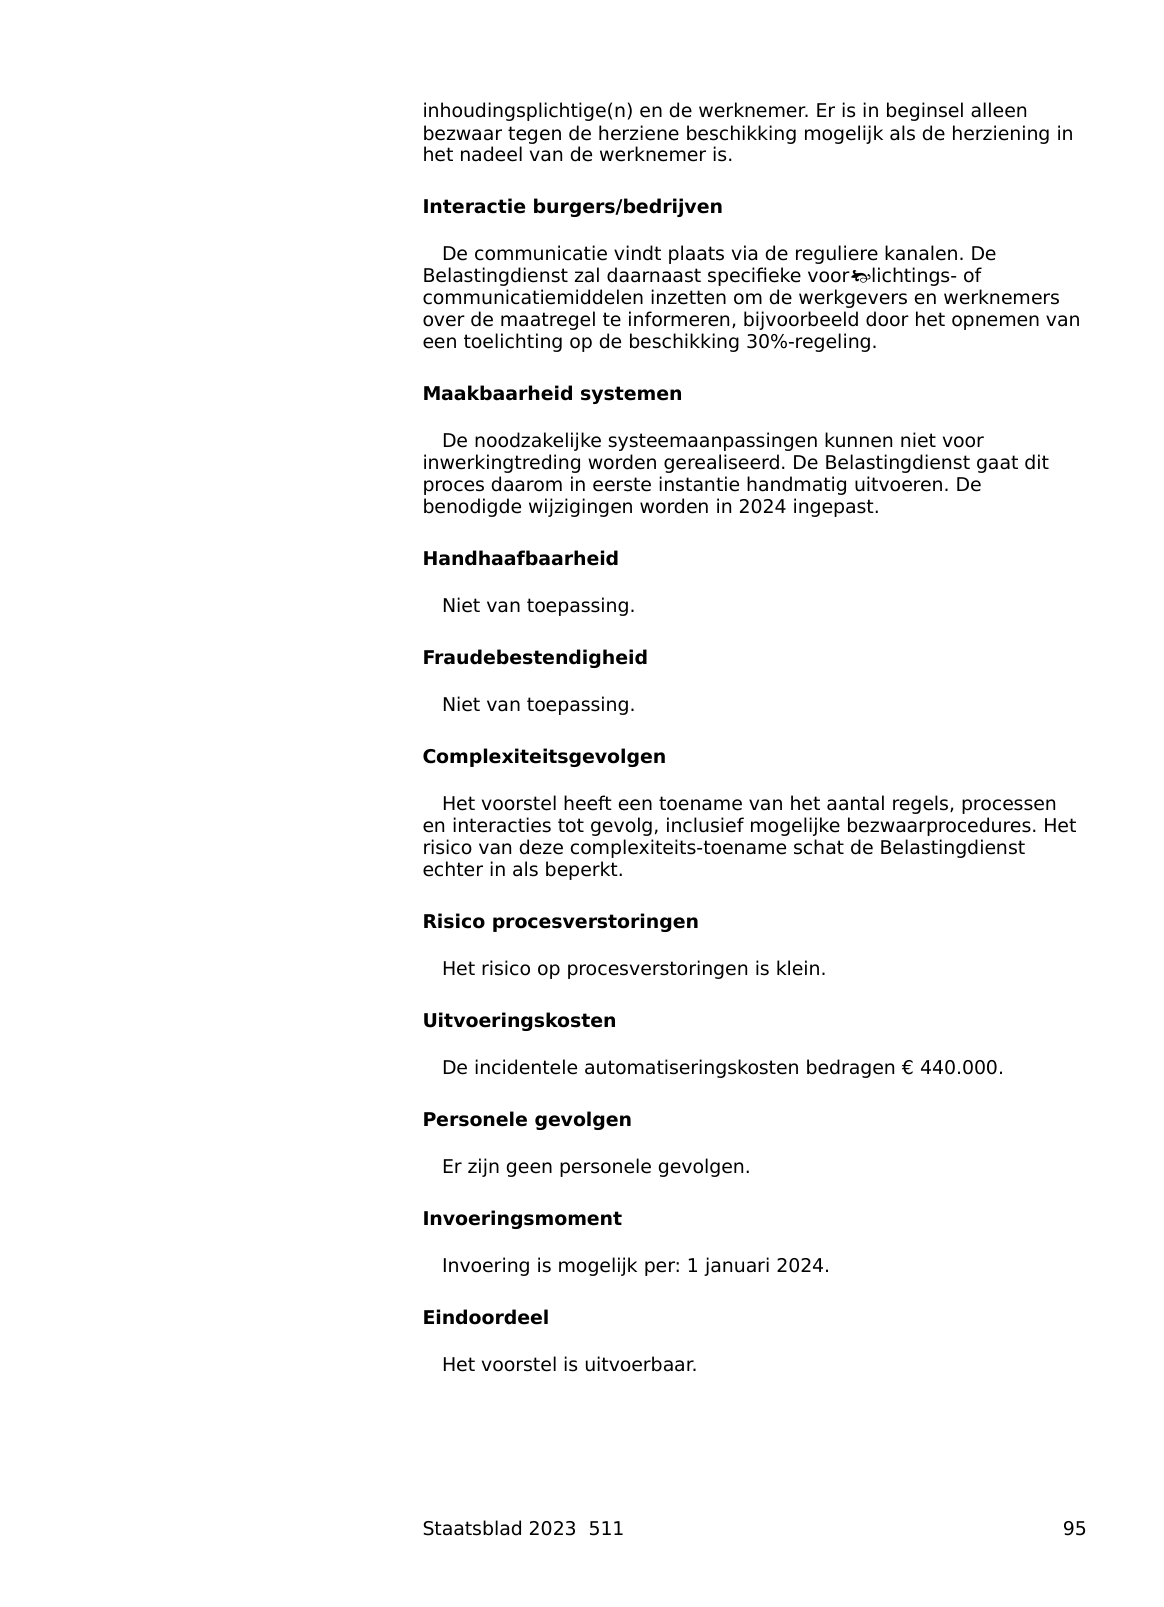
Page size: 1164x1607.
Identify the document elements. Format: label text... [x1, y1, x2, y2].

subtitle Fraudebestendigheid [422, 647, 1087, 669]
text inhoudingsplichtige(n) en de werknemer. Er is in beginsel alleen bezwaar tegen de herziene beschikking mogelijk als de herziening in het nadeel van de werknemer is. [422, 100, 1087, 166]
subtitle Maakbaarheid systemen [422, 383, 1087, 405]
text Het voorstel heeft een toename van het aantal regels, processen en interacties tot gevolg, inclusief mogelijke bezwaarprocedures. Het risico van deze complexiteits-toename schat de Belastingdienst echter in als beperkt. [422, 793, 1087, 881]
subtitle Complexiteitsgevolgen [422, 746, 1087, 768]
subtitle Personele gevolgen [422, 1109, 1087, 1131]
subtitle Eindoordeel [422, 1307, 1087, 1329]
text Niet van toepassing. [422, 694, 1087, 716]
text De incidentele automatiseringskosten bedragen € 440.000. [422, 1057, 1087, 1079]
subtitle Interactie burgers/bedrijven [422, 196, 1087, 218]
text De communicatie vindt plaats via de reguliere kanalen. De Belastingdienst zal daarnaast specifieke voorlichtings- of communicatiemiddelen inzetten om de werkgevers en werknemers over de maatregel te informeren, bijvoorbeeld door het opnemen van een toelichting op de beschikking 30%-regeling. [422, 243, 1087, 353]
text Niet van toepassing. [422, 595, 1087, 617]
subtitle Invoeringsmoment [422, 1208, 1087, 1230]
text Het risico op procesverstoringen is klein. [422, 958, 1087, 980]
text De noodzakelijke systeemaanpassingen kunnen niet voor inwerkingtreding worden gerealiseerd. De Belastingdienst gaat dit proces daarom in eerste instantie handmatig uitvoeren. De benodigde wijzigingen worden in 2024 ingepast. [422, 430, 1087, 518]
subtitle Uitvoeringskosten [422, 1010, 1087, 1032]
text Het voorstel is uitvoerbaar. [422, 1354, 1087, 1376]
text Invoering is mogelijk per: 1 januari 2024. [422, 1255, 1087, 1277]
text Er zijn geen personele gevolgen. [422, 1156, 1087, 1178]
subtitle Risico procesverstoringen [422, 911, 1087, 933]
subtitle Handhaafbaarheid [422, 548, 1087, 570]
